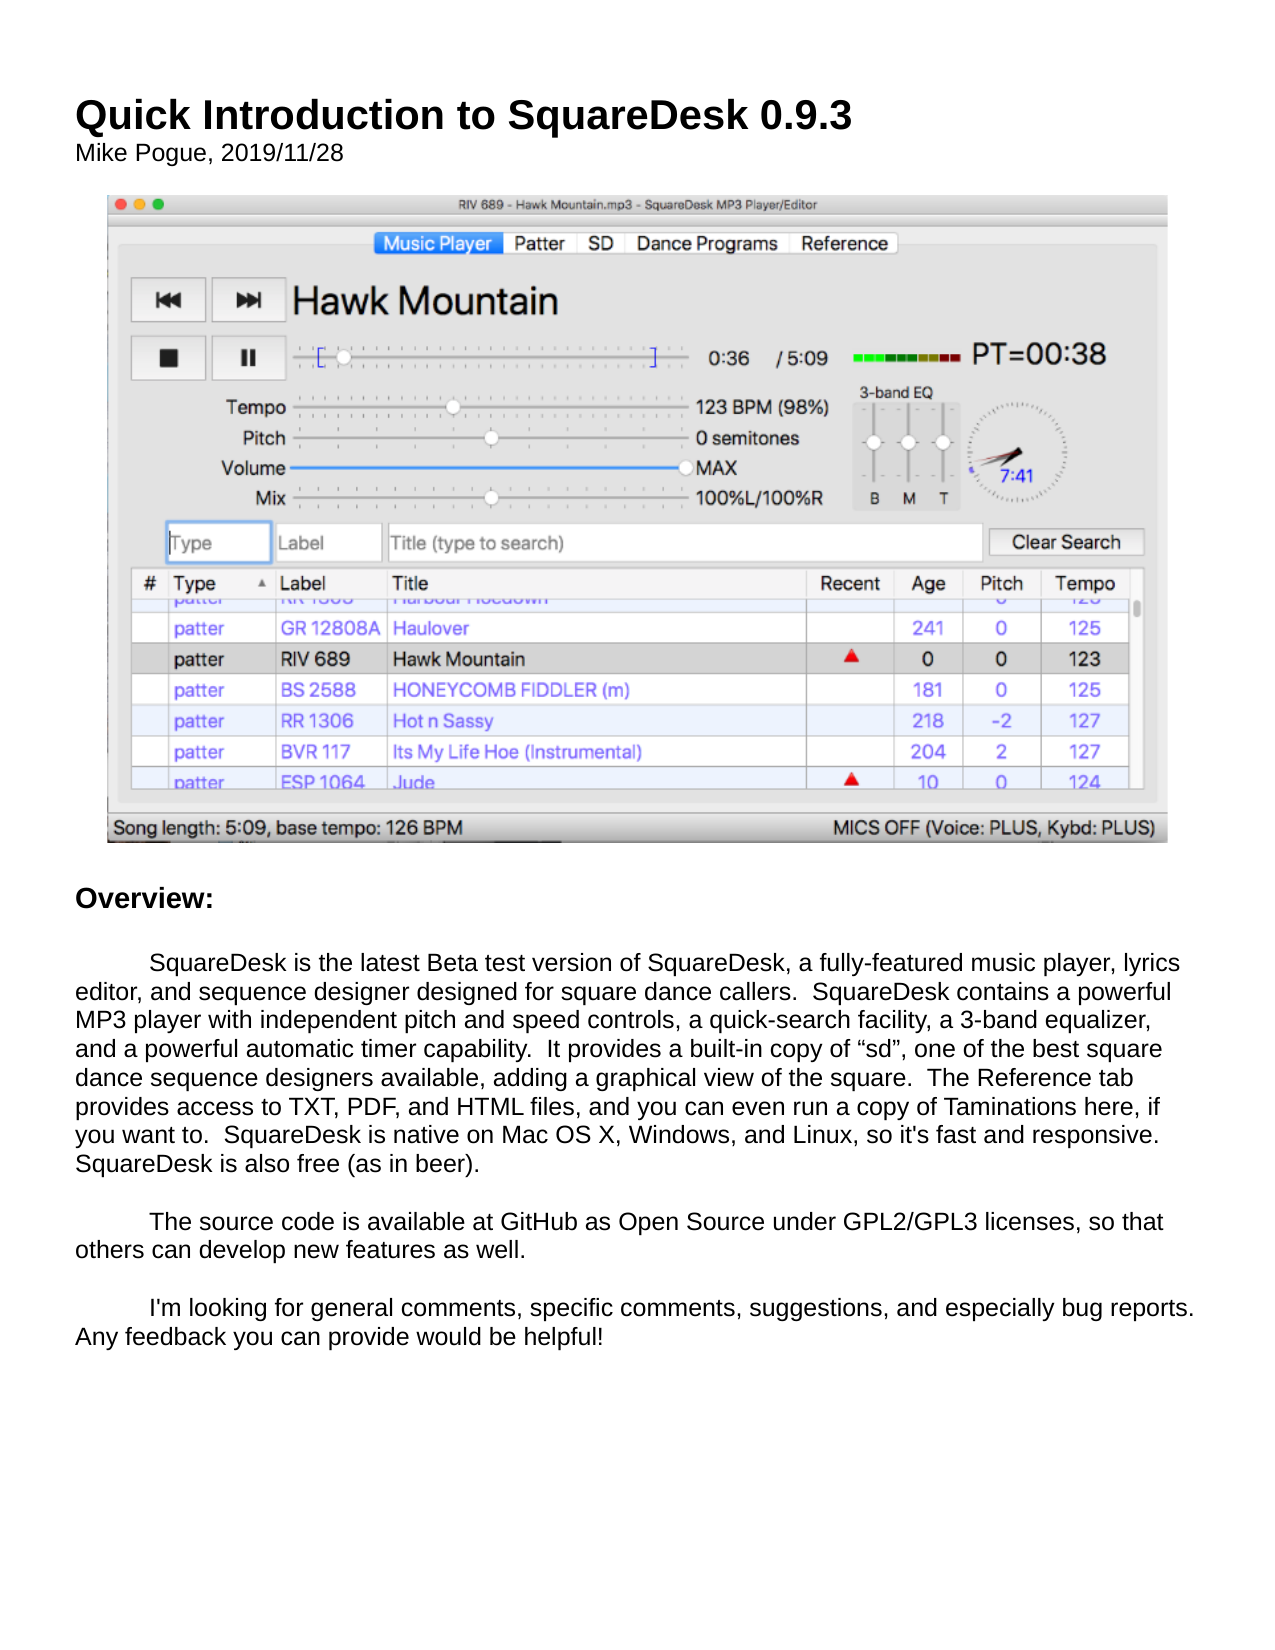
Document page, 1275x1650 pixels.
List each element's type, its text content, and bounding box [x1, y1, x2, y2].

picture [107, 195, 1168, 843]
text I'm looking for general comments, specific comments, suggestions, and especially bug reports. Any feedback you can provide would be helpful! [75, 1293, 1200, 1350]
text Mike Pogue, 2019/11/28 [75, 138, 1200, 195]
text Quick Introduction to SquareDesk 0.9.3 [75, 90, 1200, 138]
text SquareDesk is the latest Beta test version of SquareDesk, a fully-featured music player, lyrics editor, and sequence designer designed for square dance callers. SquareDesk contains a powerful MP3 player with independent pitch and speed controls, a quick-search facility, a 3-band equalizer, and a powerful automatic timer capability. It provides a built-in copy of “sd”, one of the best square dance sequence designers available, adding a graphical view of the square. The Reference tab provides access to TXT, PDF, and HTML files, and you can even run a copy of Taminations here, if you want to. SquareDesk is native on Mac OS X, Windows, and Linux, so it's fast and responsive. SquareDesk is also free (as in beer). The source code is available at GitHub as Open Source under GPL2/GPL3 licenses, so that others can develop new features as well. [75, 948, 1200, 1293]
text Overview: [75, 881, 1200, 948]
